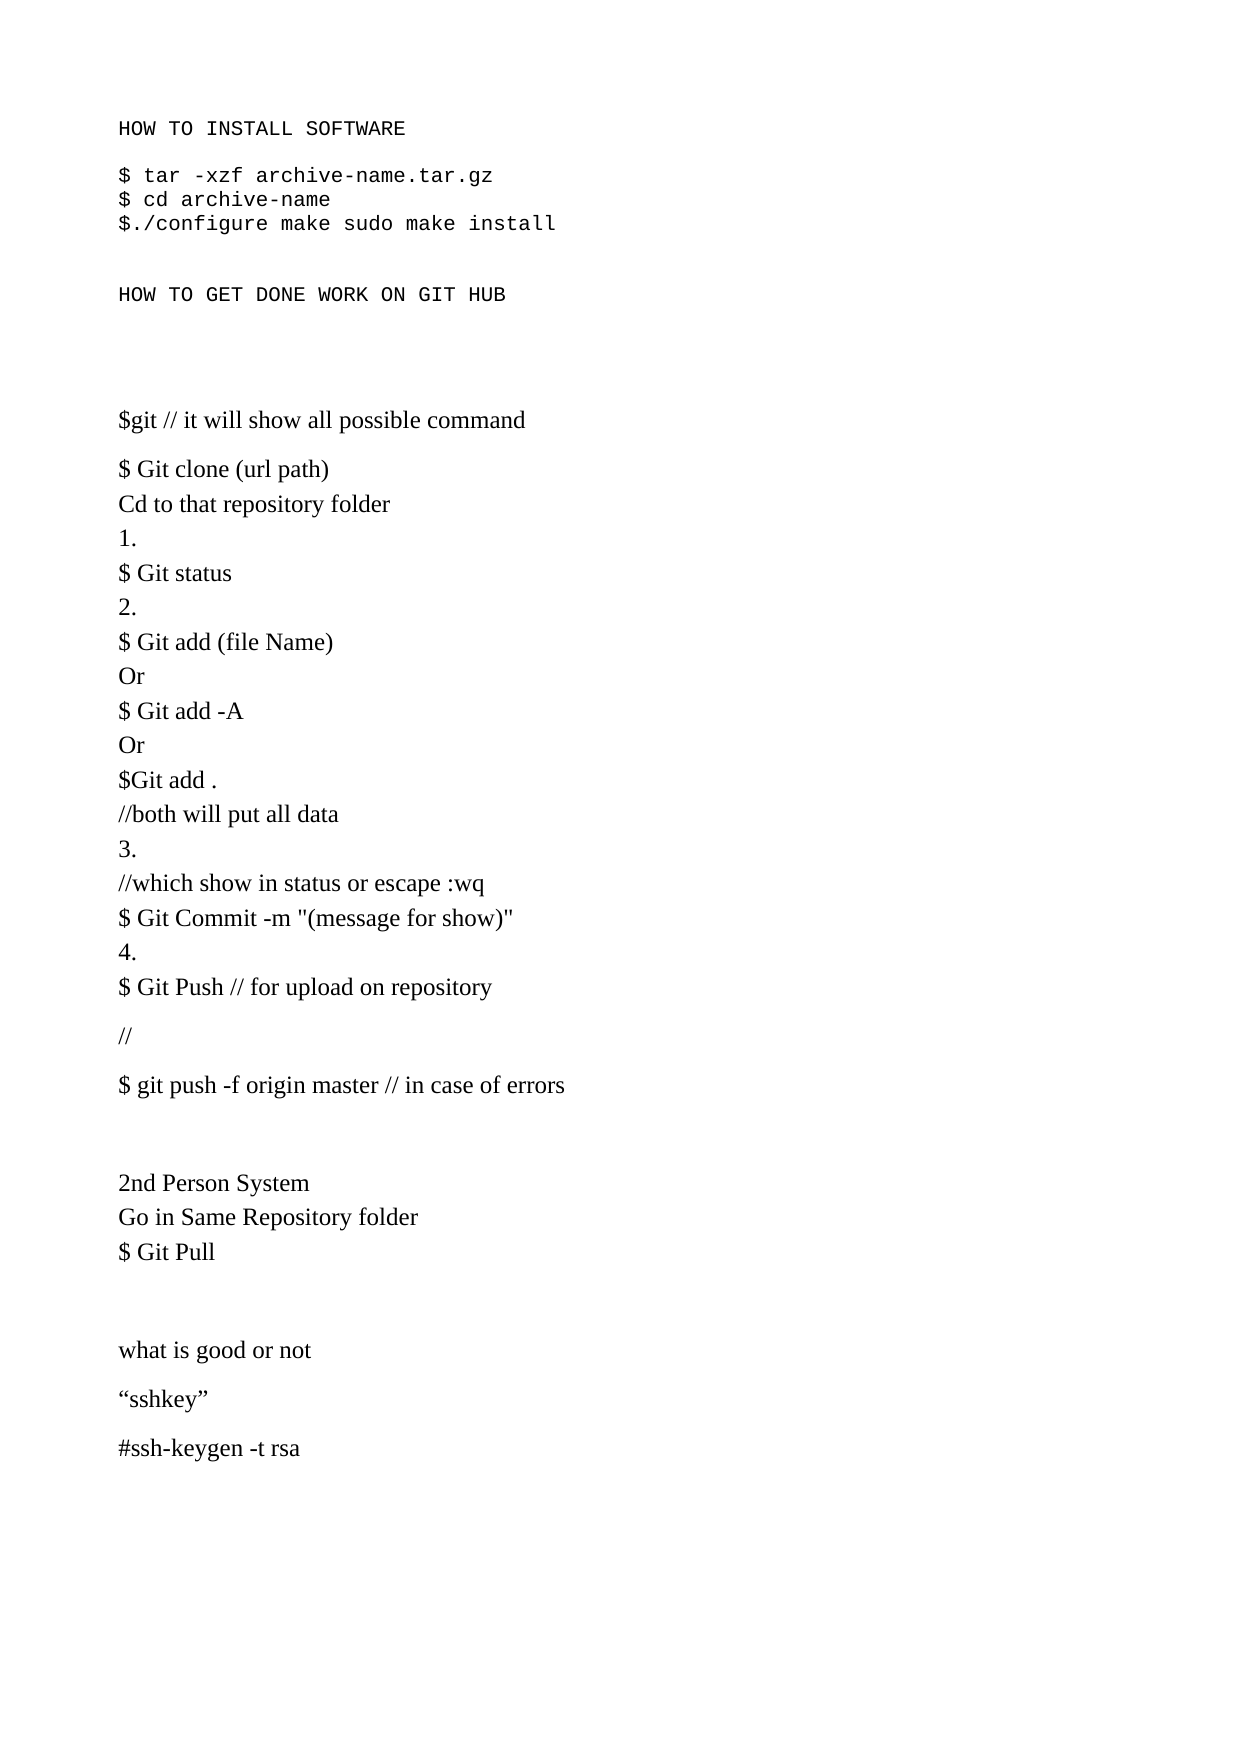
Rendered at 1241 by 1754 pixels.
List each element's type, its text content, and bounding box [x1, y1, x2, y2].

text 2nd Person System Go in Same Repository folder $ Git Pull [118, 1168, 1122, 1266]
text #ssh-keygen -t rsa [118, 1433, 1122, 1462]
text what is good or not [118, 1335, 1122, 1364]
text “sshkey” [118, 1384, 1122, 1413]
text HOW TO INSTALL SOFTWARE [118, 118, 1122, 142]
text $./configure make sudo make install [118, 213, 1122, 236]
text $ git push -f origin master // in case of errors [118, 1070, 1122, 1098]
text HOW TO GET DONE WORK ON GIT HUB [118, 284, 1122, 307]
text $ cd archive-name [118, 189, 1122, 213]
text $ Git clone (url path) Cd to that repository folder 1. $ Git status 2. $ Git add (file Name) Or $ Git add -A Or $Git add . //both will put all data 3. //which show in status or escape :wq $ Git Commit -m "(message for show)" 4. $ Git Push // for upload on repository [118, 454, 1122, 1000]
text // [118, 1021, 1122, 1049]
text $git // it will show all possible command [118, 405, 1122, 434]
text $ tar -xzf archive-name.tar.gz [118, 165, 1122, 189]
